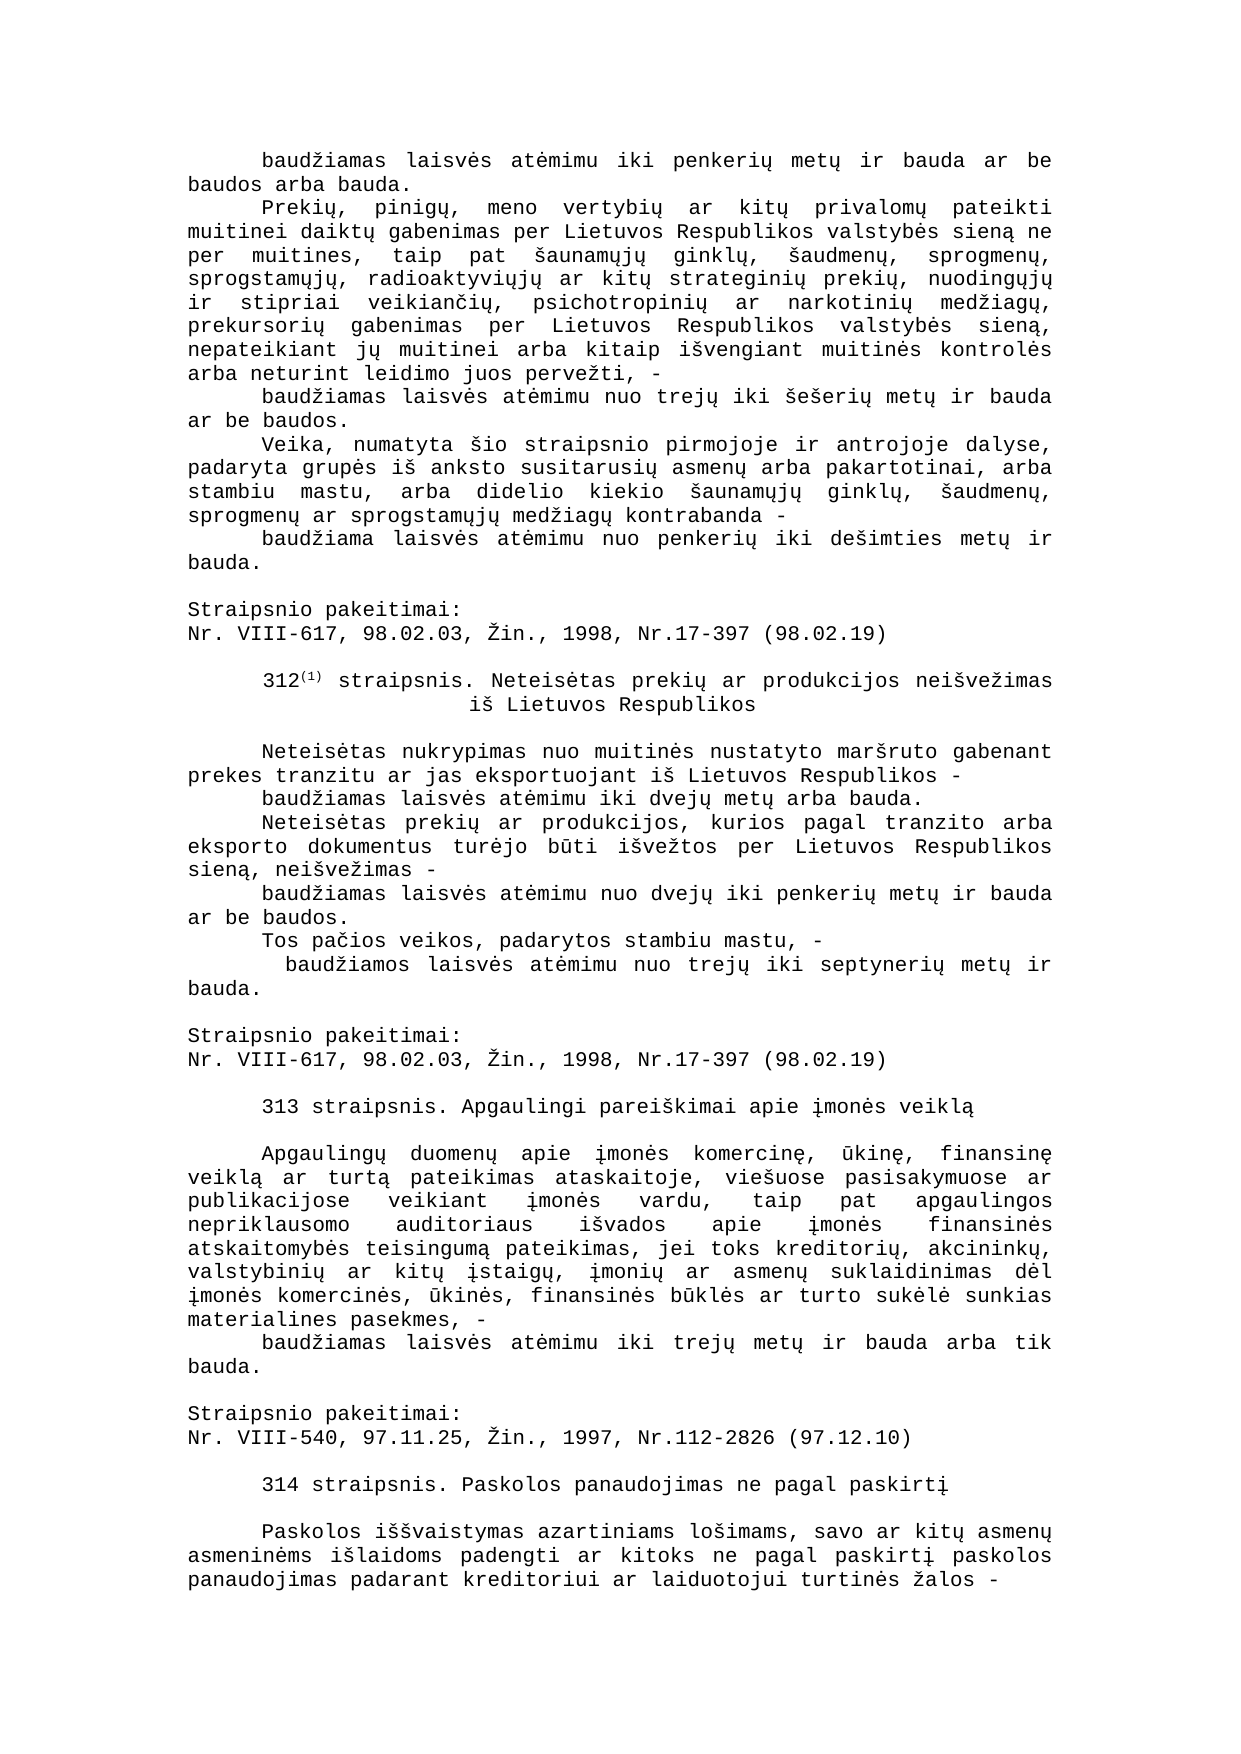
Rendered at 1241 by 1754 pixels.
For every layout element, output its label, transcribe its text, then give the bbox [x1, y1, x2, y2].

text baudžiamas laisvės atėmimu nuo trejų iki šešerių metų ir bauda ar be baudos. [187, 386, 1053, 434]
text Nr. VIII-540, 97.11.25, Žin., 1997, Nr.112-2826 (97.12.10) [187, 1427, 1053, 1451]
text Prekių, pinigų, meno vertybių ar kitų privalomų pateikti muitinei daiktų gabenimas per Lietuvos Respublikos valstybės sieną ne per muitines, taip pat šaunamųjų ginklų, šaudmenų, sprogmenų, sprogstamųjų, radioaktyviųjų ar kitų strateginių prekių, nuodingųjų ir stipriai veikiančių, psichotropinių ar narkotinių medžiagų, prekursorių gabenimas per Lietuvos Respublikos valstybės sieną, nepateikiant jų muitinei arba kitaip išvengiant muitinės kontrolės arba neturint leidimo juos pervežti, - [187, 197, 1053, 386]
text baudžiamas laisvės atėmimu iki trejų metų ir bauda arba tik bauda. [187, 1332, 1053, 1379]
text baudžiamas laisvės atėmimu iki penkerių metų ir bauda ar be baudos arba bauda. [187, 150, 1053, 197]
text Tos pačios veikos, padarytos stambiu mastu, - [187, 930, 1053, 954]
text 314 straipsnis. Paskolos panaudojimas ne pagal paskirtį [187, 1474, 1053, 1498]
text Neteisėtas nukrypimas nuo muitinės nustatyto maršruto gabenant prekes tranzitu ar jas eksportuojant iš Lietuvos Respublikos - [187, 741, 1053, 788]
text baudžiamos laisvės atėmimu nuo trejų iki septynerių metų ir bauda. [187, 954, 1053, 1001]
text baudžiamas laisvės atėmimu nuo dvejų iki penkerių metų ir bauda ar be baudos. [187, 883, 1053, 930]
text Straipsnio pakeitimai: [187, 1403, 1053, 1427]
text Straipsnio pakeitimai: [187, 599, 1053, 623]
text Apgaulingų duomenų apie įmonės komercinę, ūkinę, finansinę veiklą ar turtą pateikimas ataskaitoje, viešuose pasisakymuose ar publikacijose veikiant įmonės vardu, taip pat apgaulingos nepriklausomo auditoriaus išvados apie įmonės finansinės atskaitomybės teisingumą pateikimas, jei toks kreditorių, akcininkų, valstybinių ar kitų įstaigų, įmonių ar asmenų suklaidinimas dėl įmonės komercinės, ūkinės, finansinės būklės ar turto sukėlė sunkias materialines pasekmes, - [187, 1143, 1053, 1332]
text Neteisėtas prekių ar produkcijos, kurios pagal tranzito arba eksporto dokumentus turėjo būti išvežtos per Lietuvos Respublikos sieną, neišvežimas - [187, 812, 1053, 883]
text Nr. VIII-617, 98.02.03, Žin., 1998, Nr.17-397 (98.02.19) [187, 1048, 1053, 1072]
text baudžiamas laisvės atėmimu iki dvejų metų arba bauda. [187, 788, 1053, 812]
text Paskolos iššvaistymas azartiniams lošimams, savo ar kitų asmenų asmeninėms išlaidoms padengti ar kitoks ne pagal paskirtį paskolos panaudojimas padarant kreditoriui ar laiduotojui turtinės žalos - [187, 1521, 1053, 1592]
text 312(1) straipsnis. Neteisėtas prekių ar produkcijos neišvežimas iš Lietuvos Respublikos [262, 670, 1053, 717]
text Straipsnio pakeitimai: [187, 1025, 1053, 1048]
text Nr. VIII-617, 98.02.03, Žin., 1998, Nr.17-397 (98.02.19) [187, 623, 1053, 647]
text baudžiama laisvės atėmimu nuo penkerių iki dešimties metų ir bauda. [187, 528, 1053, 576]
text 313 straipsnis. Apgaulingi pareiškimai apie įmonės veiklą [187, 1096, 1053, 1119]
text Veika, numatyta šio straipsnio pirmojoje ir antrojoje dalyse, padaryta grupės iš anksto susitarusių asmenų arba pakartotinai, arba stambiu mastu, arba didelio kiekio šaunamųjų ginklų, šaudmenų, sprogmenų ar sprogstamųjų medžiagų kontrabanda - [187, 434, 1053, 528]
